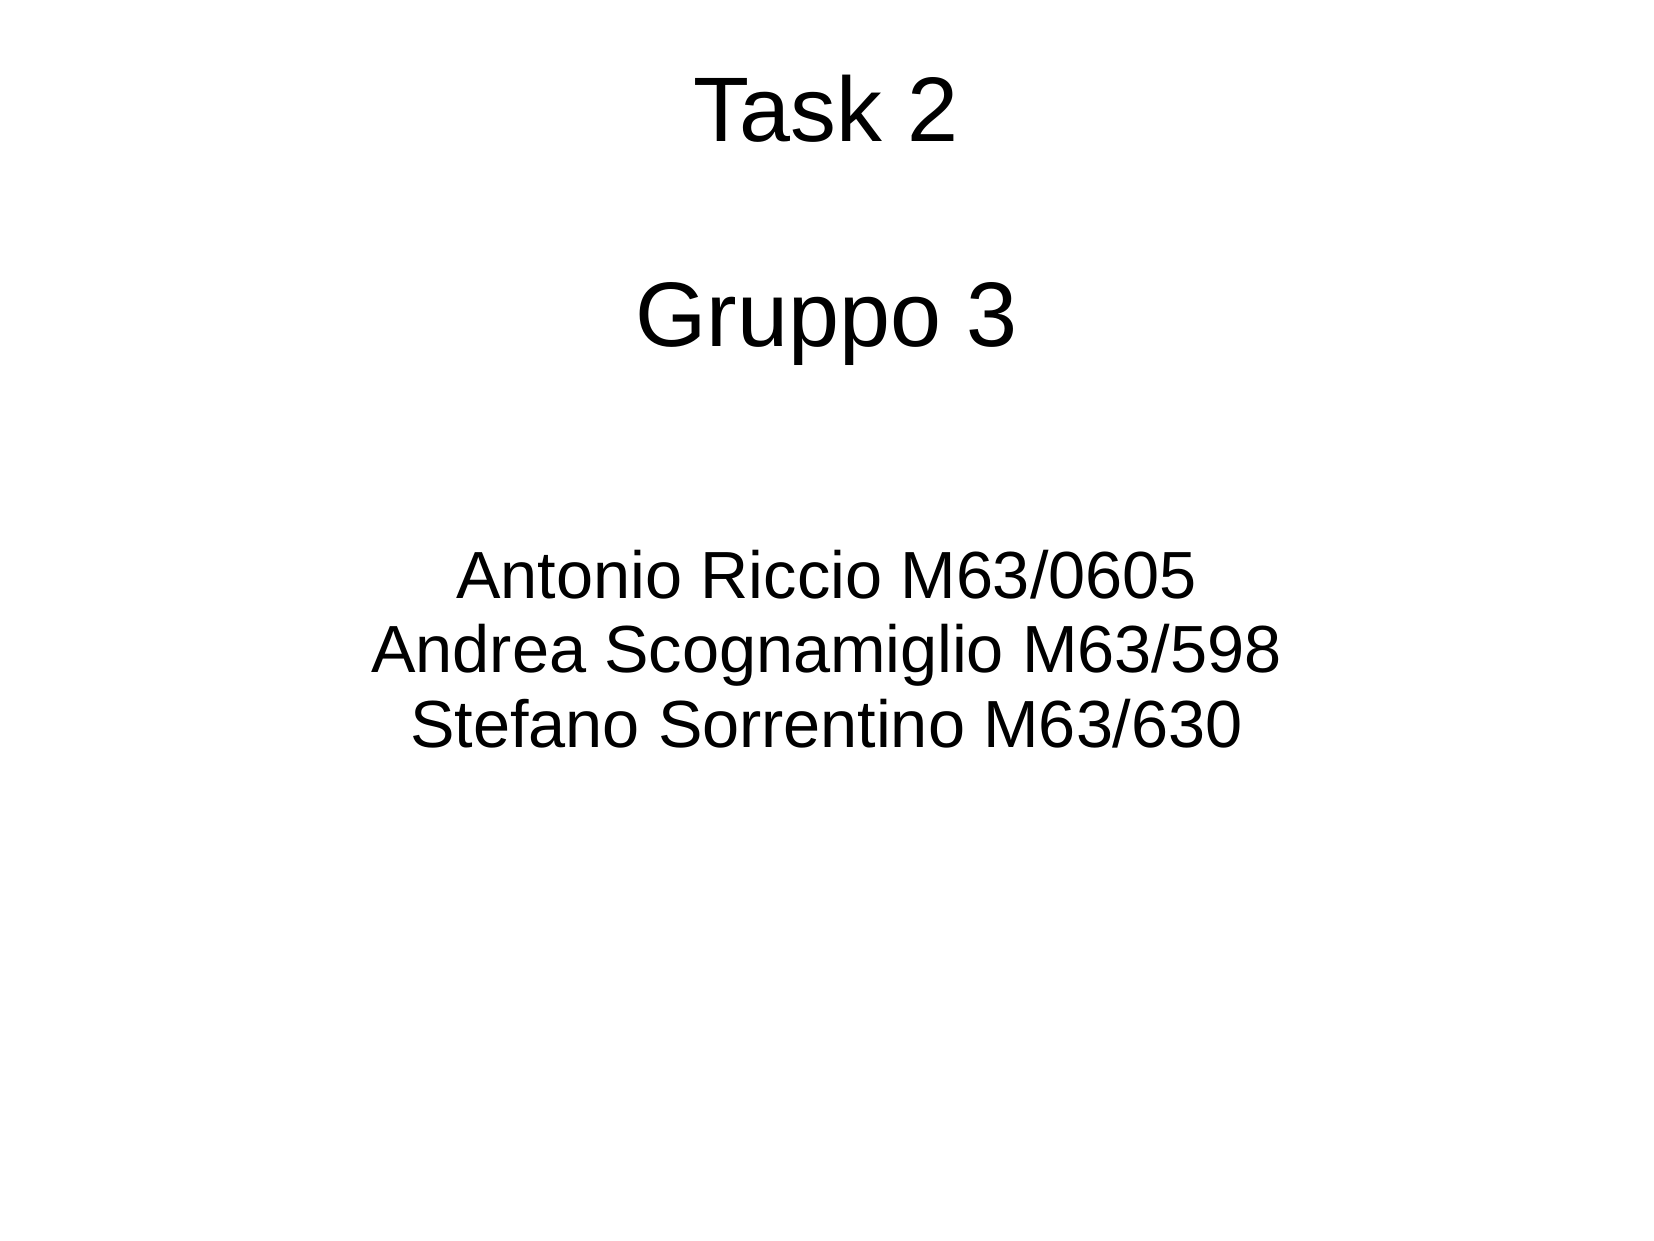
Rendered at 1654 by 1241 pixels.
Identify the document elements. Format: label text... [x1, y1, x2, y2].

title Task 2 Gruppo 3 [82, 58, 1571, 290]
subtitle Antonio Riccio M63/0605 Andrea Scognamiglio M63/598 Stefano Sorrentino M63/630 [82, 290, 1571, 1010]
